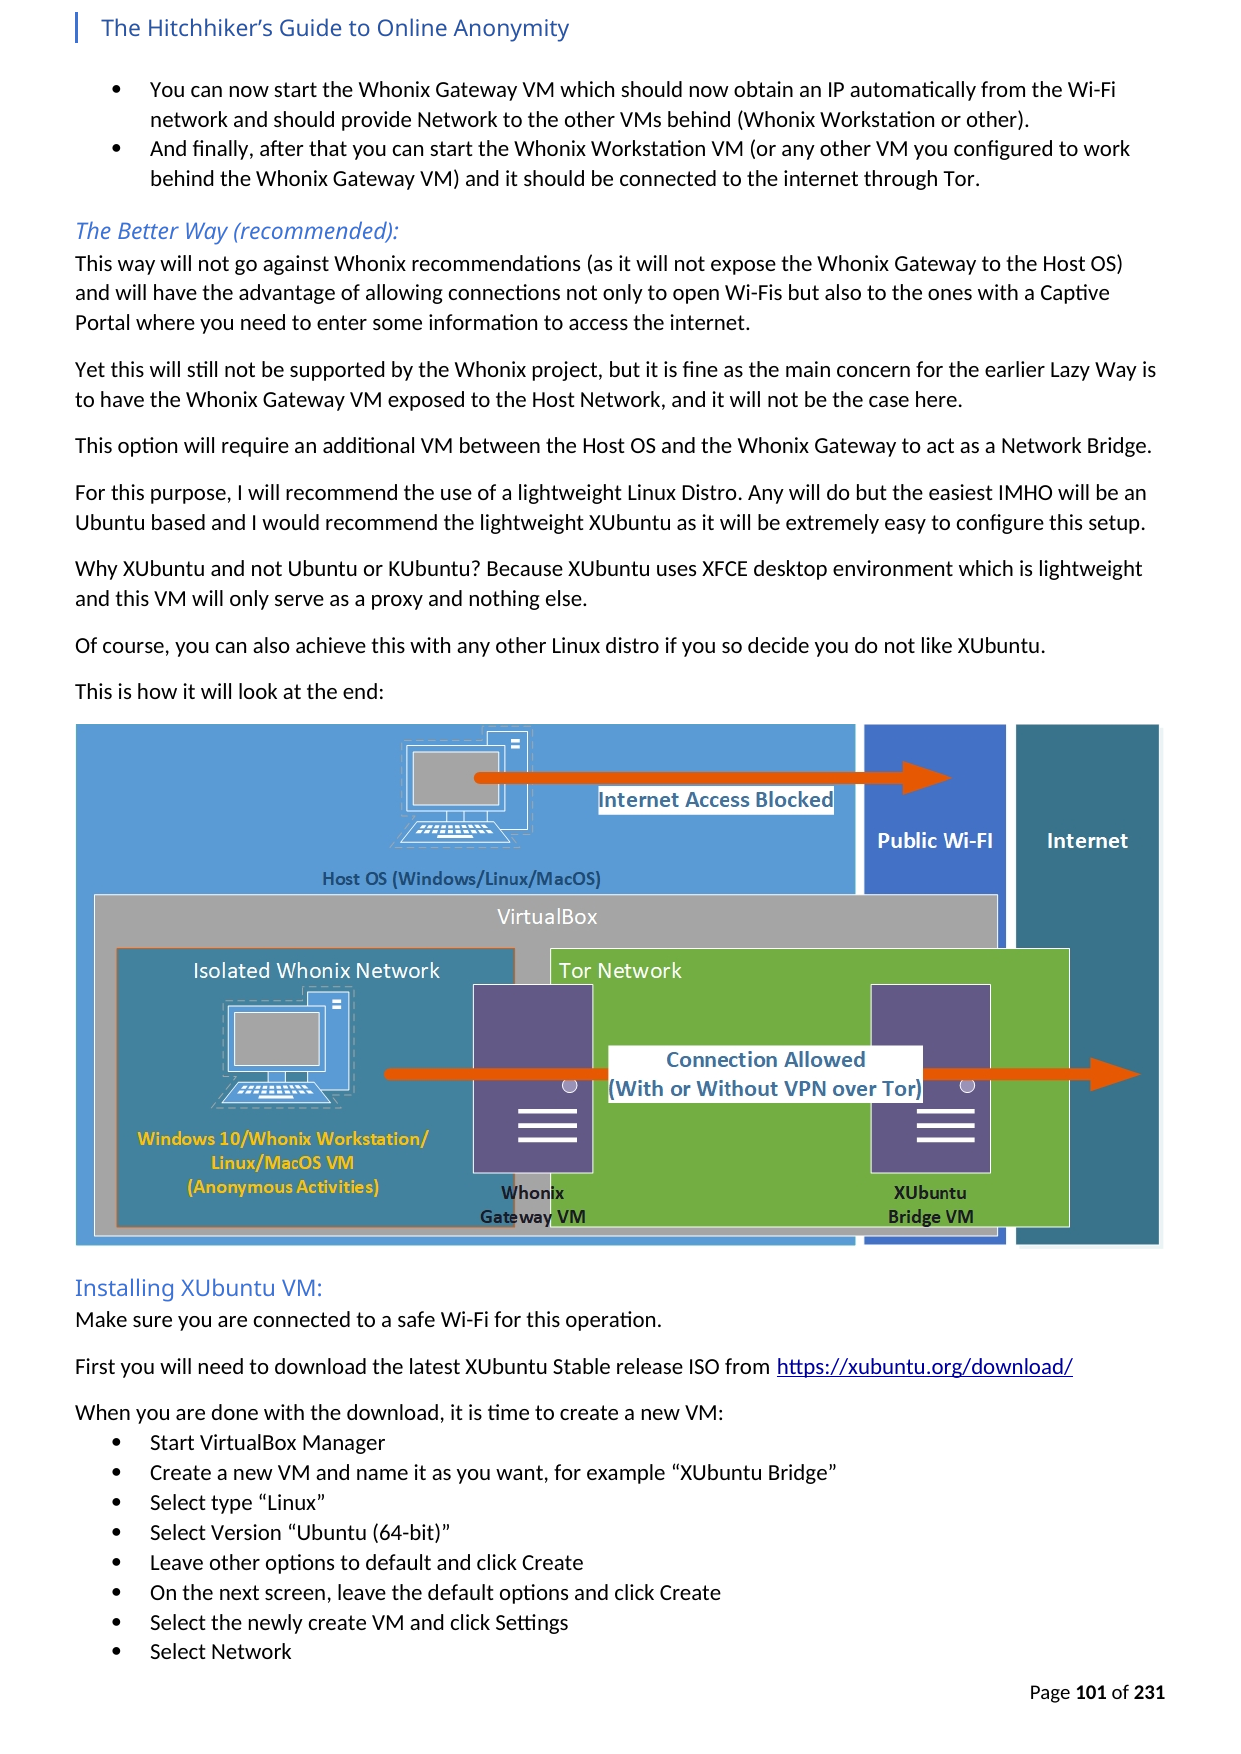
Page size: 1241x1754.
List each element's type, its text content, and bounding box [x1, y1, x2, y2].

text This option will require an additional VM between the Host OS and the Whonix Gateway to act as a Network Bridge. [75, 431, 1165, 459]
subtitle Installing XUbuntu VM: [75, 1272, 1165, 1303]
list Select type “Linux” [112, 1488, 1165, 1516]
list Select Network [112, 1637, 1165, 1666]
list Select the newly create VM and click Settings [112, 1608, 1165, 1636]
list You can now start the Whonix Gateway VM which should now obtain an IP automatically from the Wi-Fi network and should provide Network to the other VMs behind (Whonix Workstation or other). [112, 75, 1165, 133]
text Yet this will still not be supported by the Whonix project, but it is fine as the main concern for the earlier Lazy Way is to have the Whonix Gateway VM exposed to the Host Network, and it will not be the case here. [75, 355, 1165, 413]
subtitle The Better Way (recommended): [75, 215, 1165, 246]
text For this purpose, I will recommend the use of a lightweight Linux Distro. Any will do but the easiest IMHO will be an Ubuntu based and I would recommend the lightweight XUbuntu as it will be extremely easy to configure this setup. [75, 478, 1165, 536]
list Create a new VM and name it as you want, for example “XUbuntu Bridge” [112, 1458, 1165, 1486]
list Select Version “Ubuntu (64-bit)” [112, 1518, 1165, 1546]
text Why XUbuntu and not Ubuntu or KUbuntu? Because XUbuntu uses XFCE desktop environment which is lightweight and this VM will only serve as a proxy and nothing else. [75, 554, 1165, 612]
picture [75, 724, 1164, 1249]
text This way will not go against Whonix recommendations (as it will not expose the Whonix Gateway to the Host OS) and will have the advantage of allowing connections not only to open Wi-Fis but also to the ones with a Captive Portal where you need to enter some information to access the internet. [75, 249, 1165, 336]
text Of course, you can also achieve this with any other Linux distro if you so decide you do not like XUbuntu. [75, 631, 1165, 659]
list On the next screen, leave the default options and click Create [112, 1578, 1165, 1606]
text When you are done with the download, it is time to create a new VM: [75, 1398, 1165, 1426]
list And finally, after that you can start the Whonix Workstation VM (or any other VM you configured to work behind the Whonix Gateway VM) and it should be connected to the internet through Tor. [112, 134, 1165, 192]
list Leave other options to default and click Create [112, 1548, 1165, 1576]
list Start VirtualBox Manager [112, 1428, 1165, 1456]
text First you will need to download the latest XUbuntu Stable release ISO from https://xubuntu.org/download/ [75, 1352, 1165, 1380]
text Make sure you are connected to a safe Wi-Fi for this operation. [75, 1305, 1165, 1333]
text This is how it will look at the end: [75, 677, 1165, 706]
